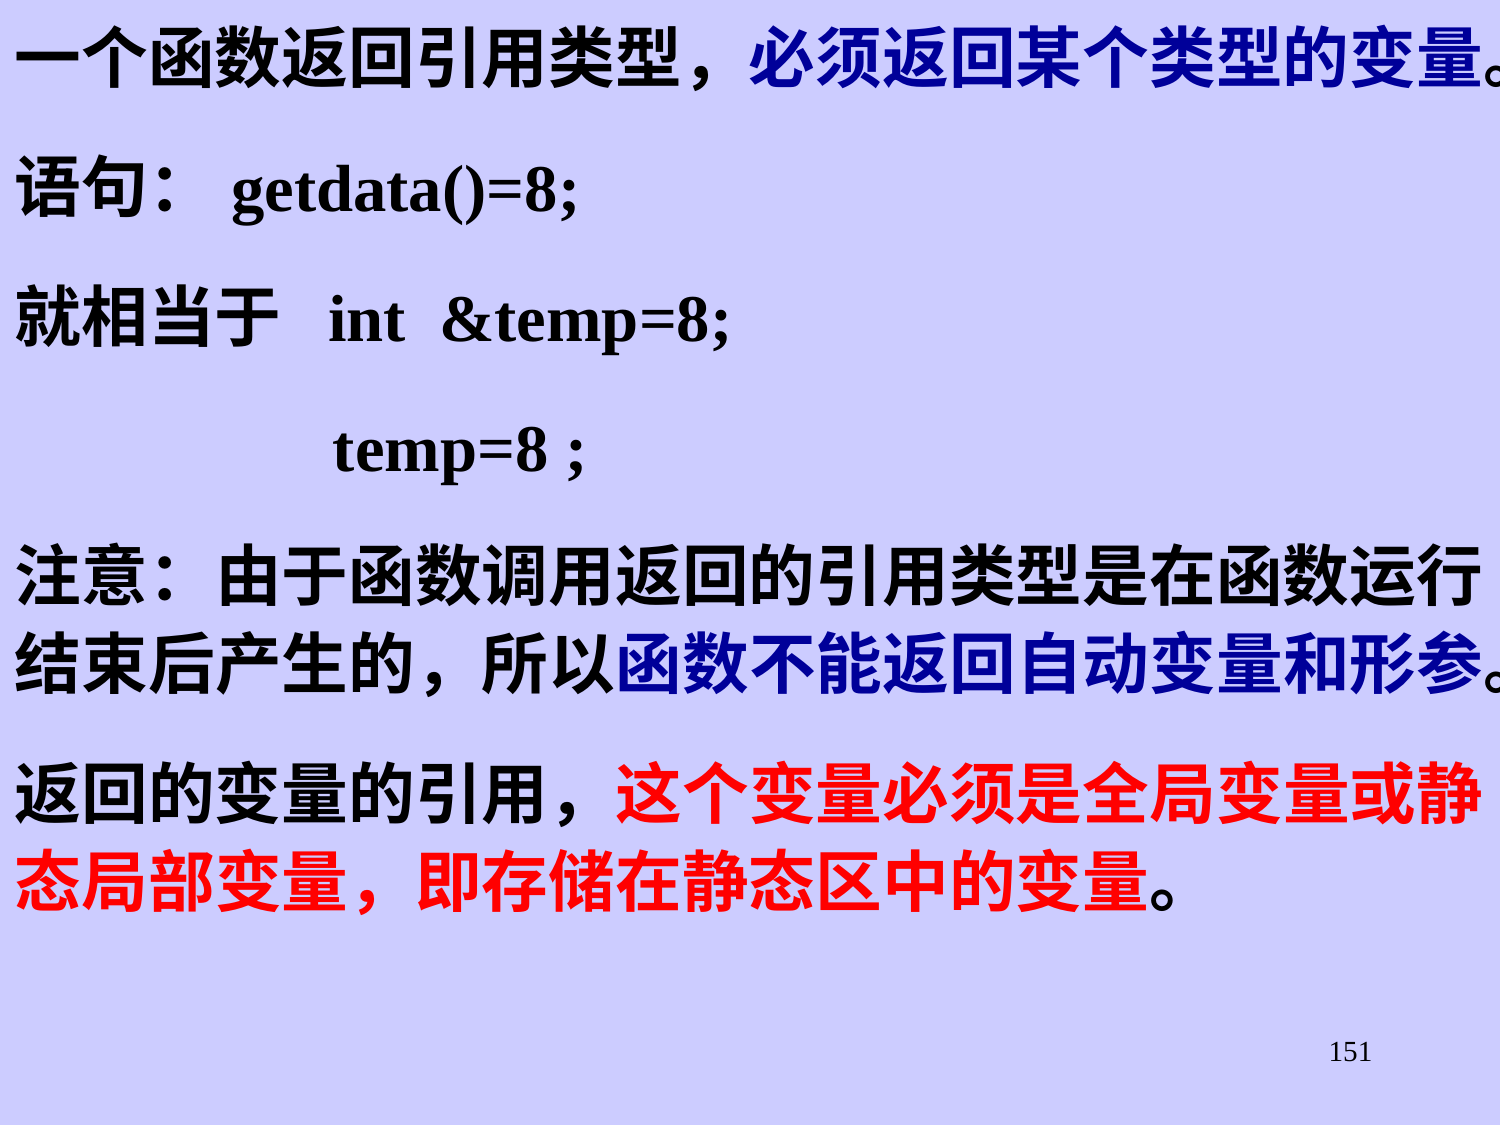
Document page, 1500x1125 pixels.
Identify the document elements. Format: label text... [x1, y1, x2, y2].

text_box [1074, 1025, 1388, 1101]
text_box 一个函数返回引用类型，必须返回某个类型的变量。 语句：getdata()=8; 就相当于 int &temp=8; temp=8 ; 注意：由于函数调用返回的引用类型是在函数运行结束后产生的，所以函数不能返回自动变量和形参。 返回的变量的引用，这个变量必须是全局变量或静态局部变量，即存储在静态区中的变量。 [0, 0, 1500, 928]
